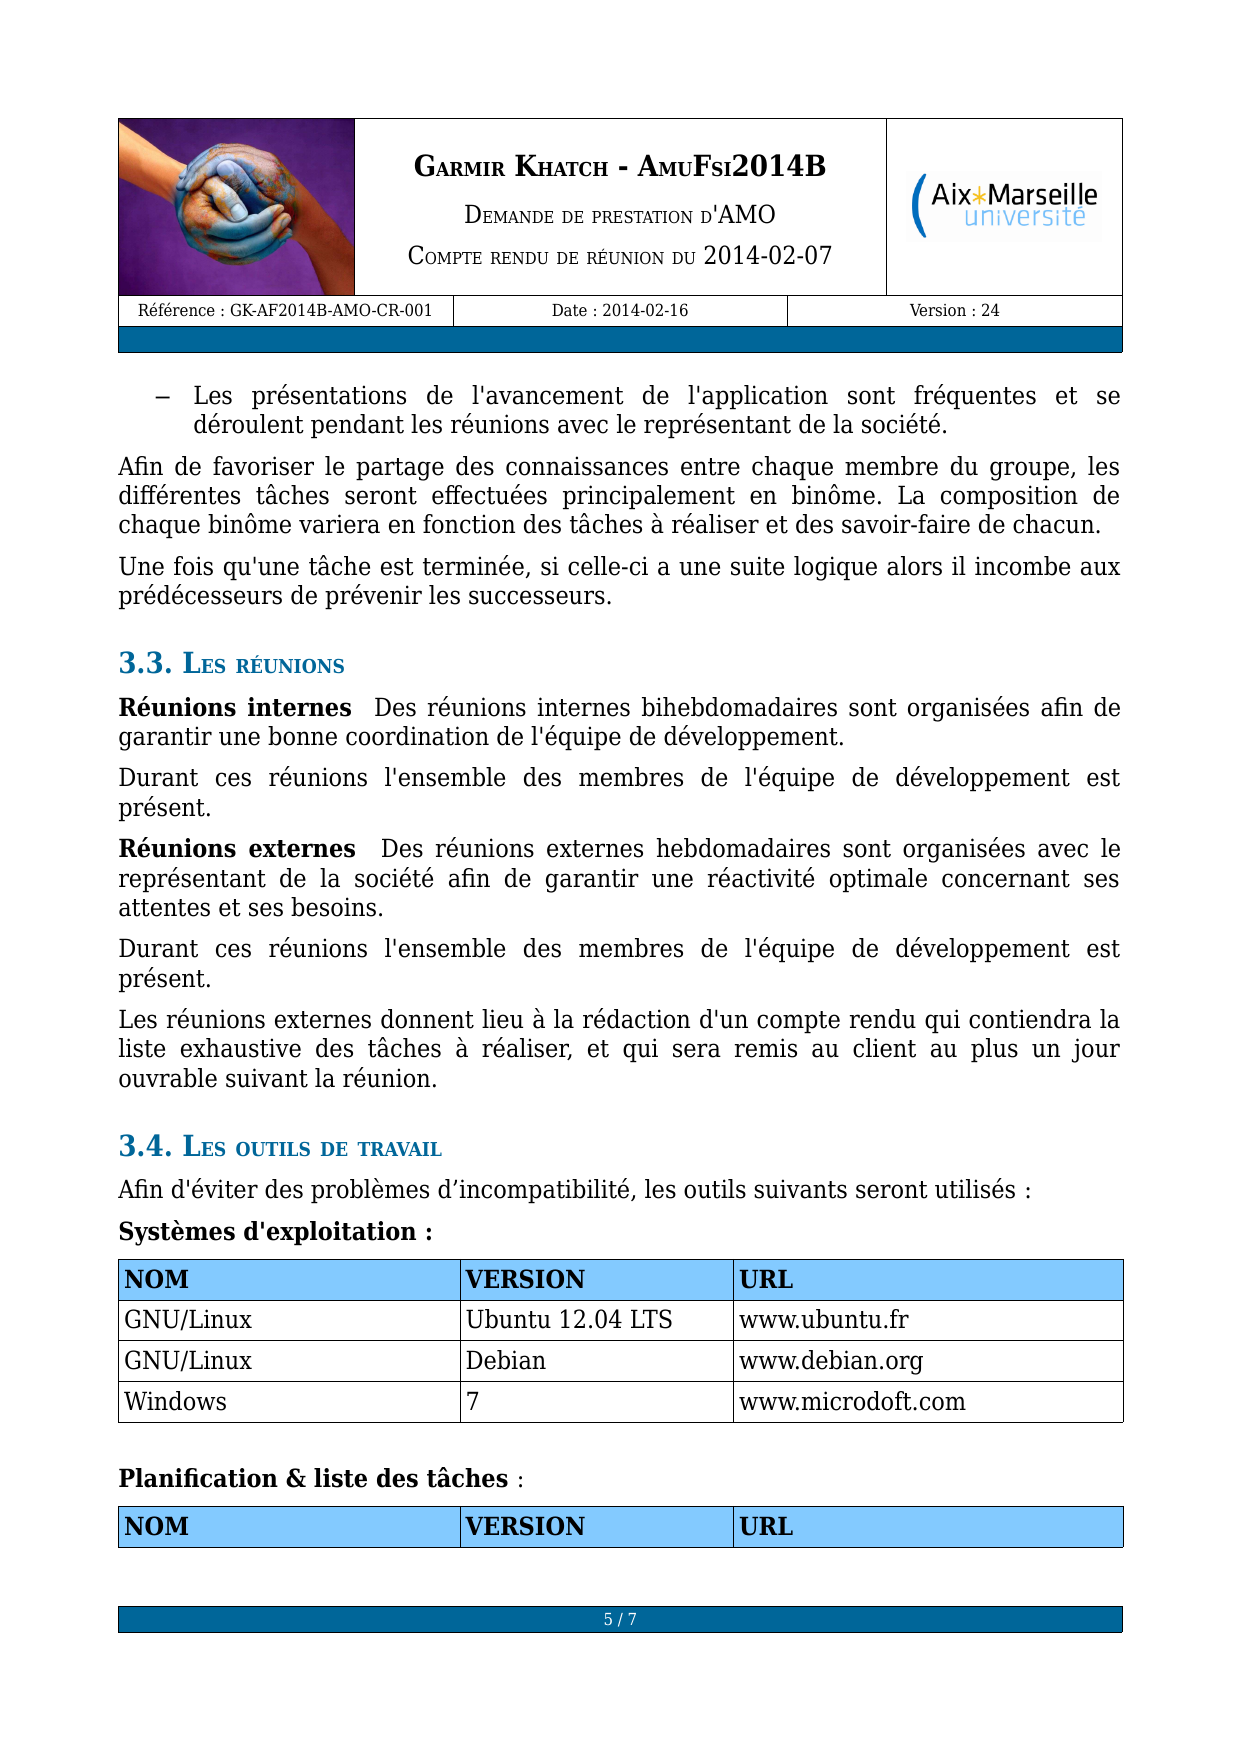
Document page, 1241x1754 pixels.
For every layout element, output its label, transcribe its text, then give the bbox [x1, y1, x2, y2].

subtitle Les outils de travail [118, 1129, 1122, 1163]
table_header VERSION [461, 1260, 733, 1300]
table_cell www.ubuntu.fr [734, 1301, 1123, 1340]
text Afin de favoriser le partage des connaissances entre chaque membre du groupe, les différentes tâches seront effectuées principalement en binôme. La composition de chaque binôme variera en fonction des tâches à réaliser et des savoir-faire de chacun. [118, 452, 1122, 539]
table_cell www.debian.org [734, 1341, 1123, 1381]
table_cell www.microdoft.com [734, 1382, 1123, 1422]
table_cell Ubuntu 12.04 LTS [461, 1301, 733, 1340]
text Les réunions externes donnent lieu à la rédaction d'un compte rendu qui contiendra la liste exhaustive des tâches à réaliser, et qui sera remis au client au plus un jour ouvrable suivant la réunion. [118, 1006, 1122, 1093]
text Réunions externes Des réunions externes hebdomadaires sont organisées avec le représentant de la société afin de garantir une réactivité optimale concernant ses attentes et ses besoins. [118, 834, 1122, 922]
text Durant ces réunions l'ensemble des membres de l'équipe de développement est présent. [118, 764, 1122, 822]
subtitle Les réunions [118, 647, 1122, 681]
table_cell Windows [119, 1382, 460, 1422]
table_cell Debian [461, 1341, 733, 1381]
table_header URL [734, 1507, 1123, 1547]
text Systèmes d'exploitation : [118, 1217, 1122, 1246]
table_header URL [734, 1260, 1123, 1300]
text Durant ces réunions l'ensemble des membres de l'équipe de développement est présent. [118, 935, 1122, 993]
table_header NOM [119, 1507, 460, 1547]
list Les présentations de l'avancement de l'application sont fréquentes et se déroulent pendant les réunions avec le représentant de la société. [156, 381, 1122, 439]
table_header NOM [119, 1260, 460, 1300]
picture [119, 119, 354, 295]
table_cell GNU/Linux [119, 1341, 460, 1381]
text Afin d'éviter des problèmes d’incompatibilité, les outils suivants seront utilisés : [118, 1175, 1122, 1204]
picture [887, 126, 1122, 288]
text Réunions internes Des réunions internes bihebdomadaires sont organisées afin de garantir une bonne coordination de l'équipe de développement. [118, 693, 1122, 751]
table_header VERSION [461, 1507, 733, 1547]
text Planification & liste des tâches : [118, 1464, 1122, 1493]
table_cell 7 [461, 1382, 733, 1422]
text Une fois qu'une tâche est terminée, si celle-ci a une suite logique alors il incombe aux prédécesseurs de prévenir les successeurs. [118, 552, 1122, 610]
table_cell GNU/Linux [119, 1301, 460, 1340]
